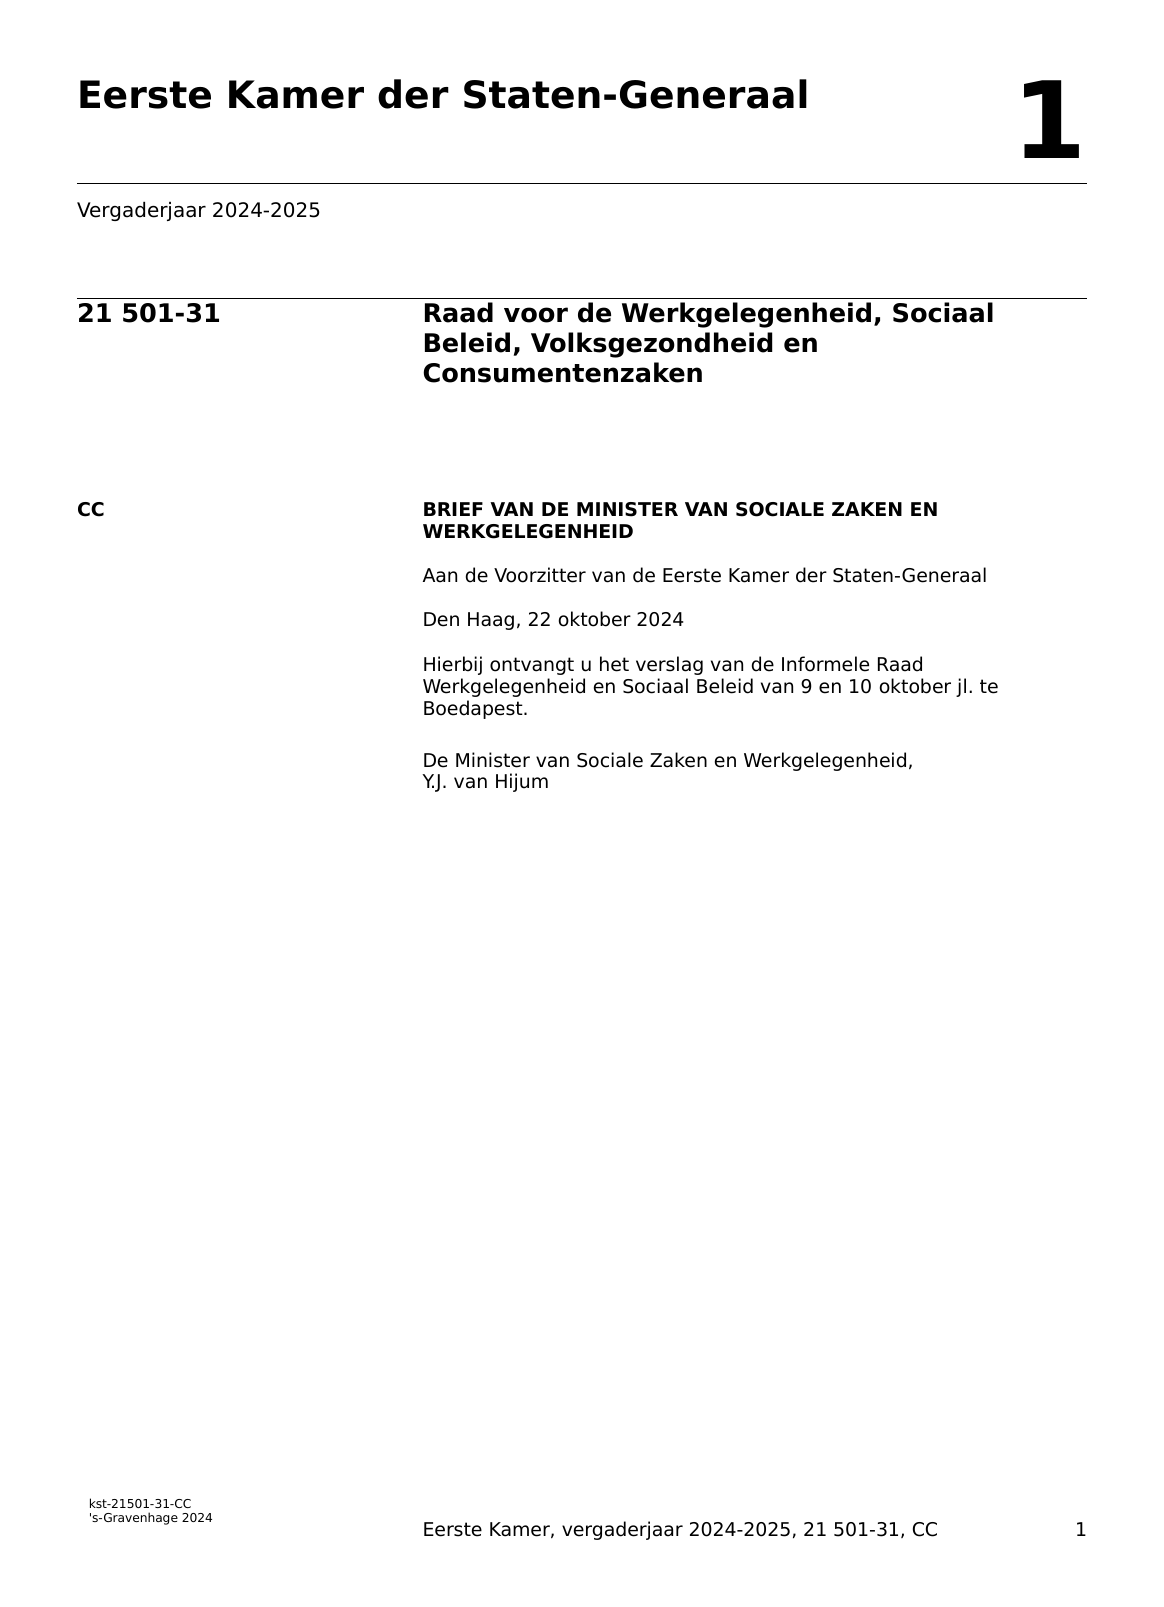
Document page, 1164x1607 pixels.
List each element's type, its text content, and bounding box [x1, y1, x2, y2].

text Den Haag, 22 oktober 2024 [422, 609, 1087, 631]
text 's-Gravenhage 2024 [88, 1511, 323, 1525]
table_cell Vergaderjaar 2024-2025 [77, 184, 1087, 298]
subtitle CC BRIEF VAN DE MINISTER VAN SOCIALE ZAKEN EN WERKGELEGENHEID [77, 499, 1087, 543]
table_header 1 [886, 59, 1087, 183]
text De Minister van Sociale Zaken en Werkgelegenheid, Y.J. van Hijum [422, 749, 1087, 793]
text Aan de Voorzitter van de Eerste Kamer der Staten-Generaal [422, 565, 1087, 587]
text kst-21501-31-CC [88, 1497, 323, 1511]
subtitle 21 501-31 Raad voor de Werkgelegenheid, Sociaal Beleid, Volksgezondheid en Consumentenzaken [77, 299, 1087, 388]
table_header Eerste Kamer der Staten-Generaal [77, 59, 886, 183]
text Hierbij ontvangt u het verslag van de Informele Raad Werkgelegenheid en Sociaal Beleid van 9 en 10 oktober jl. te Boedapest. [422, 653, 1087, 719]
